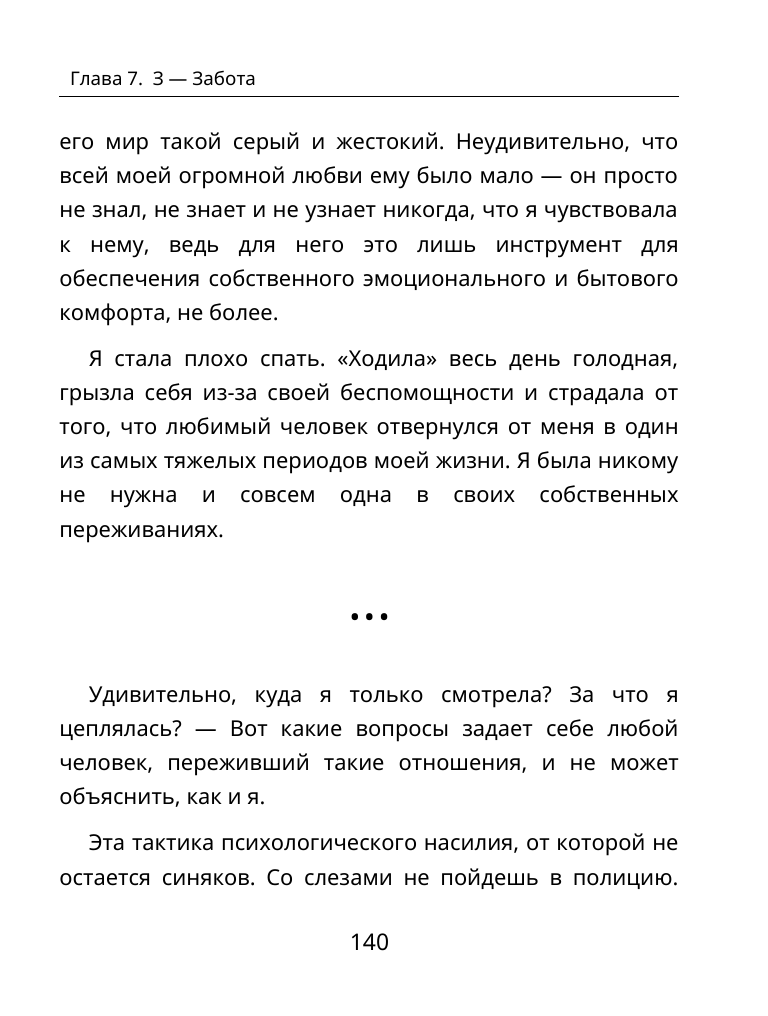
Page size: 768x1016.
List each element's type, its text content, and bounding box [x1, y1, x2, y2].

text Я стала плохо спать. «Ходила» весь день голодная, грызла себя из-за своей беспомощности и страдала от того, что любимый человек отвернулся от меня в один из самых тяжелых периодов моей жизни. Я была никому не нужна и совсем одна в своих собственных переживаниях. [59, 343, 679, 543]
subtitle • • • [59, 601, 679, 632]
text Эта тактика психологического насилия, от которой не остается синяков. Со слезами не пойдешь в полицию. [59, 827, 679, 891]
text Удивительно, куда я только смотрела? За что я цеплялась? — Вот какие вопросы задает себе любой человек, переживший такие отношения, и не может объяснить, как и я. [59, 679, 679, 811]
text его мир такой серый и жестокий. Неудивительно, что всей моей огромной любви ему было мало — он просто не знал, не знает и не узнает никогда, что я чувствовала к нему, ведь для него это лишь инструмент для обеспечения собственного эмоционального и бытового комфорта, не более. [59, 126, 679, 327]
